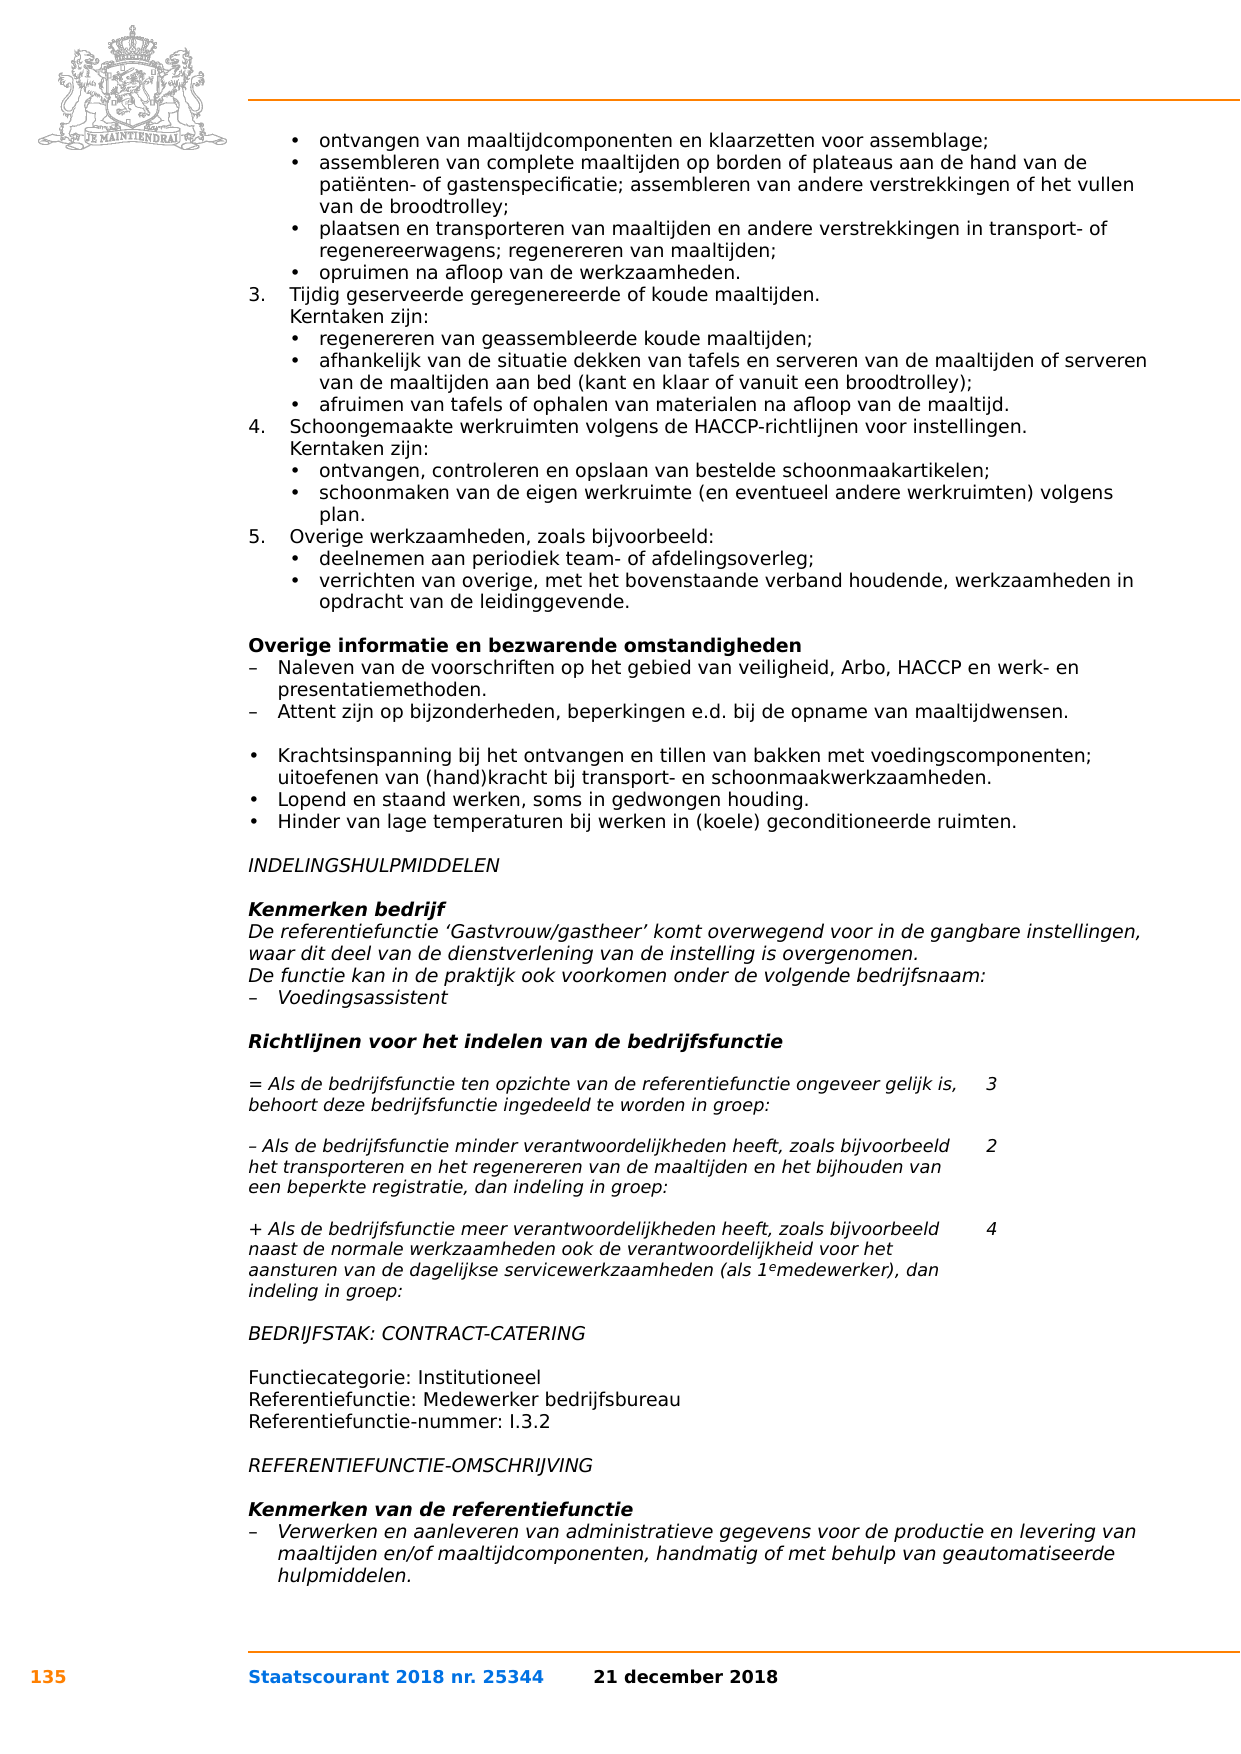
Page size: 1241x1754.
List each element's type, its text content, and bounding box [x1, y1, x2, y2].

text • plaatsen en transporteren van maaltijden en andere verstrekkingen in transport- of regenereerwagens; regenereren van maaltijden; [289, 218, 1163, 262]
text • afhankelijk van de situatie dekken van tafels en serveren van de maaltijden of serveren van de maaltijden aan bed (kant en klaar of vanuit een broodtrolley); [289, 350, 1163, 394]
text Kenmerken van de referentiefunctie [248, 1499, 1163, 1521]
text • opruimen na afloop van de werkzaamheden. [289, 262, 1163, 284]
table_cell – Als de bedrijfsfunctie minder verantwoordelijkheden heeft, zoals bijvoorbeeld het transporteren en het regenereren van de maaltijden en het bijhouden van een beperkte registratie, dan indeling in groep: [248, 1136, 980, 1198]
table_header = Als de bedrijfsfunctie ten opzichte van de referentiefunctie ongeveer gelijk is, behoort deze bedrijfsfunctie ingedeeld te worden in groep: [248, 1074, 980, 1116]
text Referentiefunctie: Medewerker bedrijfsbureau [248, 1389, 1163, 1411]
text Kerntaken zijn: [289, 306, 1163, 328]
text • Krachtsinspanning bij het ontvangen en tillen van bakken met voedingscomponenten; uitoefenen van (hand)kracht bij transport- en schoonmaakwerkzaamheden. [248, 745, 1163, 789]
text • assembleren van complete maaltijden op borden of plateaus aan de hand van de patiënten- of gastenspecificatie; assembleren van andere verstrekkingen of het vullen van de broodtrolley; [289, 152, 1163, 218]
text • schoonmaken van de eigen werkruimte (en eventueel andere werkruimten) volgens plan. [289, 482, 1163, 526]
text 5. Overige werkzaamheden, zoals bijvoorbeeld: [248, 526, 1163, 547]
table_header 3 [980, 1074, 1163, 1116]
text De functie kan in de praktijk ook voorkomen onder de volgende bedrijfsnaam: [248, 965, 1163, 987]
text De referentiefunctie ‘Gastvrouw/gastheer’ komt overwegend voor in de gangbare instellingen, waar dit deel van de dienstverlening van de instelling is overgenomen. [248, 921, 1163, 965]
text • ontvangen van maaltijdcomponenten en klaarzetten voor assemblage; [289, 130, 1163, 152]
text – Voedingsassistent [248, 987, 1163, 1009]
text Referentiefunctie-nummer: I.3.2 [248, 1411, 1163, 1433]
text Richtlijnen voor het indelen van de bedrijfsfunctie [248, 1031, 1163, 1052]
table_cell 4 [980, 1219, 1163, 1301]
text • afruimen van tafels of ophalen van materialen na afloop van de maaltijd. [289, 394, 1163, 416]
subtitle REFERENTIEFUNCTIE-OMSCHRIJVING [248, 1455, 1163, 1477]
text 4. Schoongemaakte werkruimten volgens de HACCP-richtlijnen voor instellingen. [248, 416, 1163, 438]
table_cell + Als de bedrijfsfunctie meer verantwoordelijkheden heeft, zoals bijvoorbeeld naast de normale werkzaamheden ook de verantwoordelijkheid voor het aansturen van de dagelijkse servicewerkzaamheden (als 1emedewerker), dan indeling in groep: [248, 1219, 980, 1301]
text Kenmerken bedrijf [248, 899, 1163, 921]
text – Verwerken en aanleveren van administratieve gegevens voor de productie en levering van maaltijden en/of maaltijdcomponenten, handmatig of met behulp van geautomatiseerde hulpmiddelen. [248, 1521, 1163, 1587]
text – Attent zijn op bijzonderheden, beperkingen e.d. bij de opname van maaltijdwensen. [248, 701, 1163, 723]
text – Naleven van de voorschriften op het gebied van veiligheid, Arbo, HACCP en werk- en presentatiemethoden. [248, 657, 1163, 701]
text • regenereren van geassembleerde koude maaltijden; [289, 328, 1163, 350]
table_cell [980, 1198, 1163, 1219]
text • Lopend en staand werken, soms in gedwongen houding. [248, 789, 1163, 811]
text Kerntaken zijn: [289, 438, 1163, 459]
text • ontvangen, controleren en opslaan van bestelde schoonmaakartikelen; [289, 459, 1163, 482]
table_cell [248, 1198, 980, 1219]
text • Hinder van lage temperaturen bij werken in (koele) geconditioneerde ruimten. [248, 811, 1163, 833]
subtitle BEDRIJFSTAK: CONTRACT-CATERING [248, 1323, 1163, 1345]
text Functiecategorie: Institutioneel [248, 1367, 1163, 1389]
picture [38, 25, 227, 150]
text 3. Tijdig geserveerde geregenereerde of koude maaltijden. [248, 284, 1163, 306]
table_cell 2 [980, 1136, 1163, 1198]
table_cell [980, 1116, 1163, 1136]
text Overige informatie en bezwarende omstandigheden [248, 635, 1163, 657]
text • deelnemen aan periodiek team- of afdelingsoverleg; [289, 547, 1163, 569]
subtitle INDELINGSHULPMIDDELEN [248, 855, 1163, 877]
table_cell [248, 1116, 980, 1136]
text • verrichten van overige, met het bovenstaande verband houdende, werkzaamheden in opdracht van de leidinggevende. [289, 569, 1163, 613]
